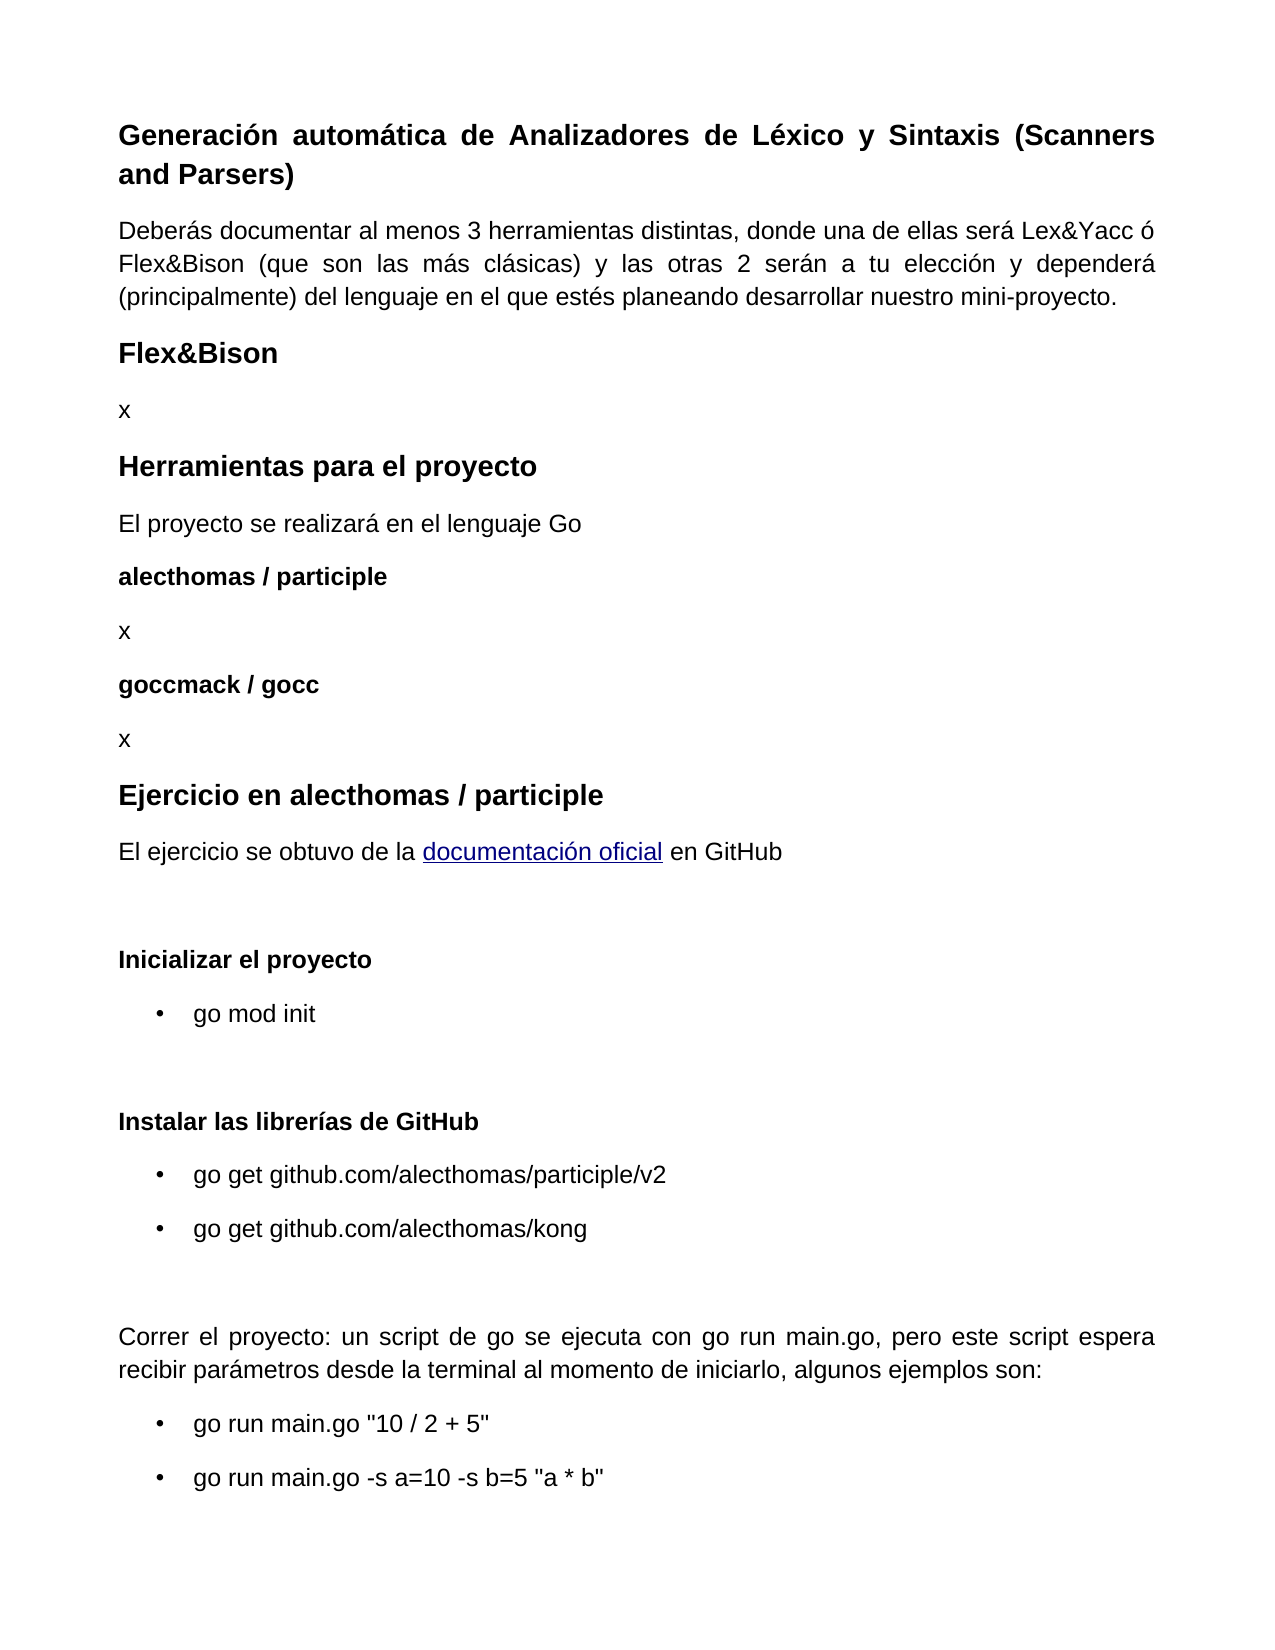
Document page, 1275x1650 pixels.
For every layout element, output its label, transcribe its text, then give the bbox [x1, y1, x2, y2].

text Inicializar el proyecto [118, 945, 1157, 974]
text Correr el proyecto: un script de go se ejecuta con go run main.go, pero este script espera recibir parámetros desde la terminal al momento de iniciarlo, algunos ejemplos son: [118, 1322, 1157, 1384]
text Deberás documentar al menos 3 herramientas distintas, donde una de ellas será Lex&Yacc ó Flex&Bison (que son las más clásicas) y las otras 2 serán a tu elección y dependerá (principalmente) del lenguaje en el que estés planeando desarrollar nuestro mini-proyecto. [118, 216, 1157, 311]
text Instalar las librerías de GitHub [118, 1107, 1157, 1135]
list go run main.go "10 / 2 + 5" [156, 1409, 1157, 1438]
text El proyecto se realizará en el lenguaje Go [118, 508, 1157, 537]
text goccmack / gocc [118, 670, 1157, 699]
text x [118, 616, 1157, 645]
list go get github.com/alecthomas/participle/v2 [156, 1160, 1157, 1189]
text x [118, 395, 1157, 424]
text Flex&Bison [118, 336, 1157, 369]
text Ejercicio en alecthomas / participle [118, 778, 1157, 811]
list go mod init [156, 999, 1157, 1028]
list go get github.com/alecthomas/kong [156, 1214, 1157, 1243]
text El ejercicio se obtuvo de la documentación oficial en GitHub [118, 837, 1157, 866]
list go run main.go -s a=10 -s b=5 "a * b" [156, 1463, 1157, 1492]
text Generación automática de Analizadores de Léxico y Sintaxis (Scanners and Parsers) [118, 118, 1157, 190]
text x [118, 724, 1157, 753]
text Herramientas para el proyecto [118, 449, 1157, 483]
text alecthomas / participle [118, 562, 1157, 591]
